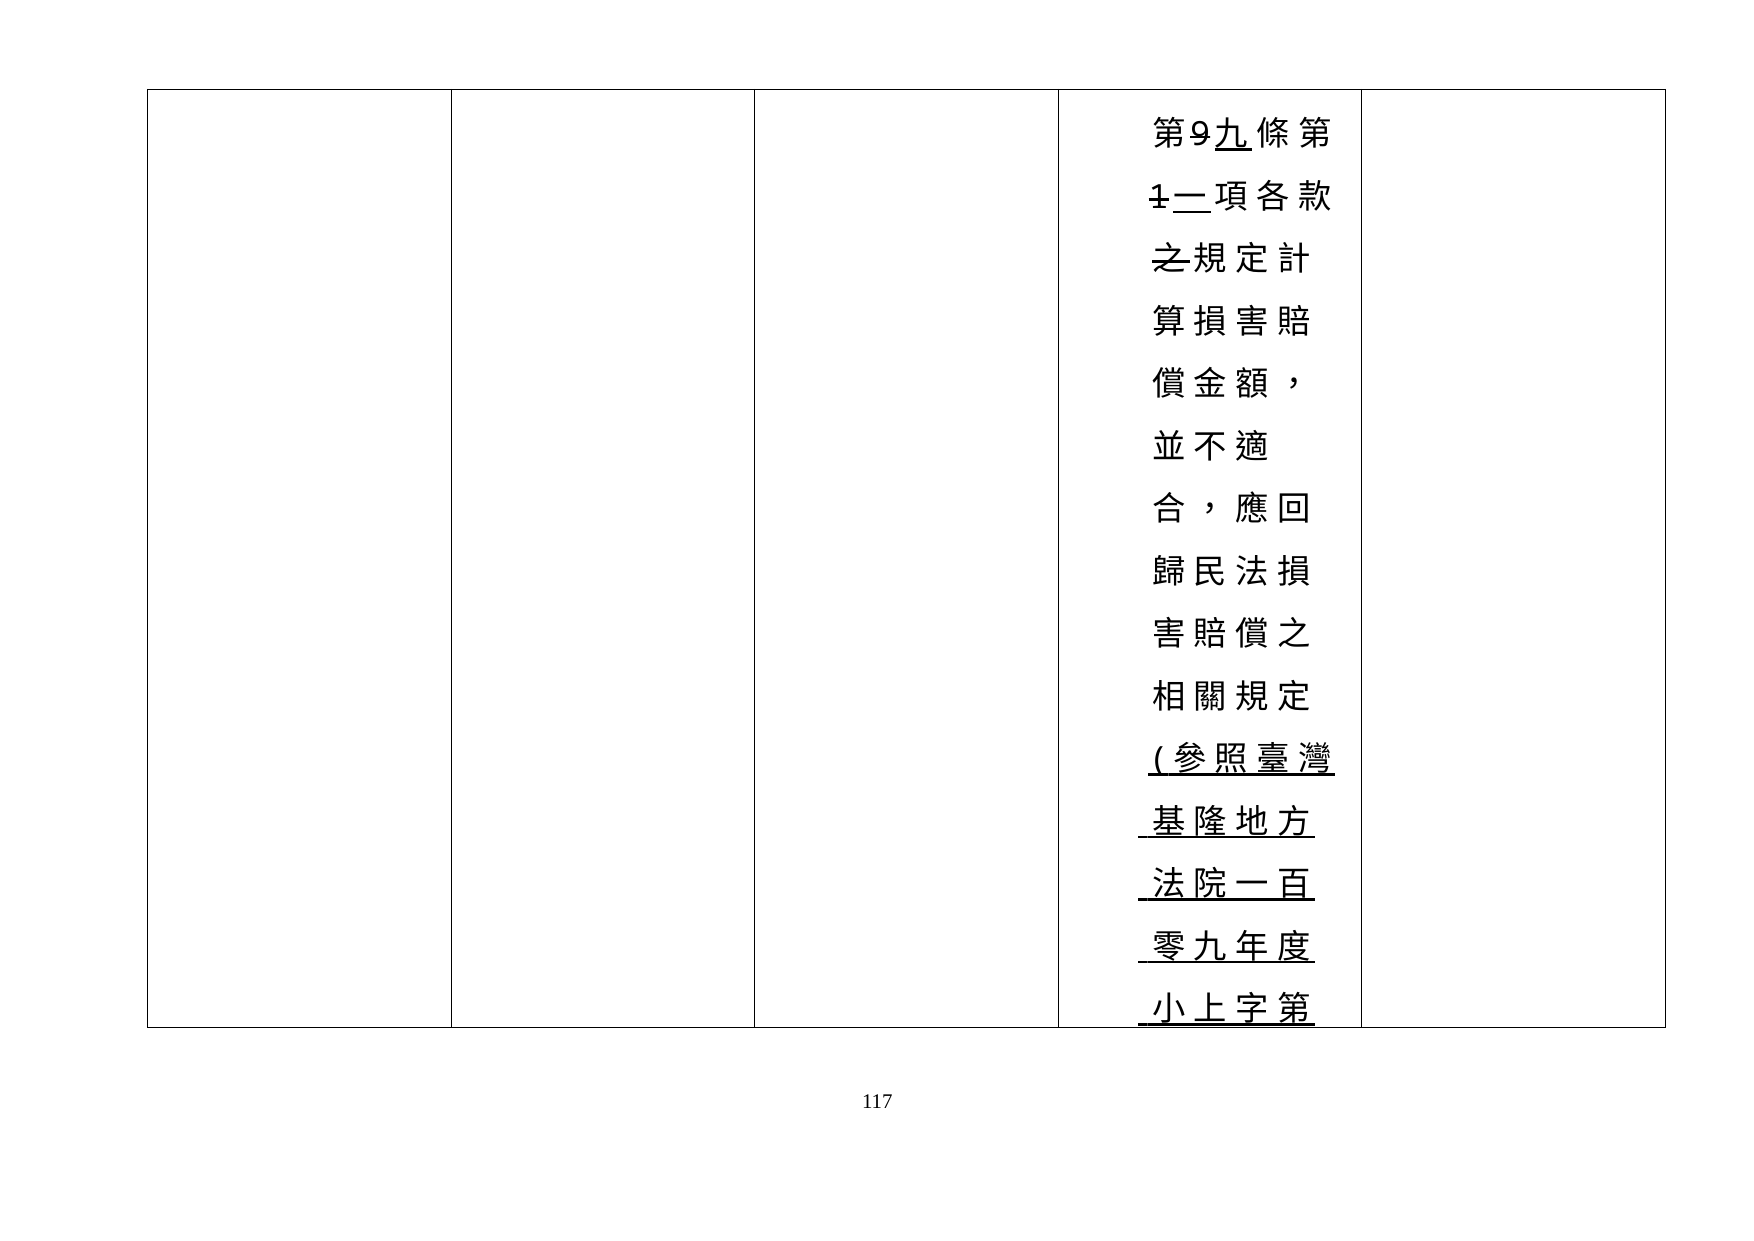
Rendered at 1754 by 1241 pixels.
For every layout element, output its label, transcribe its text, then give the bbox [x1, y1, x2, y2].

table_cell [452, 90, 754, 1027]
table_cell [755, 90, 1058, 1027]
table_cell [1362, 90, 1665, 1027]
table_cell 第9九條第1一項各款之規定計算損害賠償金額，並不適合，應回歸民法損害賠償之相關規定(參照臺灣基隆地方法院一百零九年度小上字第 [1059, 90, 1361, 1027]
table_cell [148, 90, 451, 1027]
